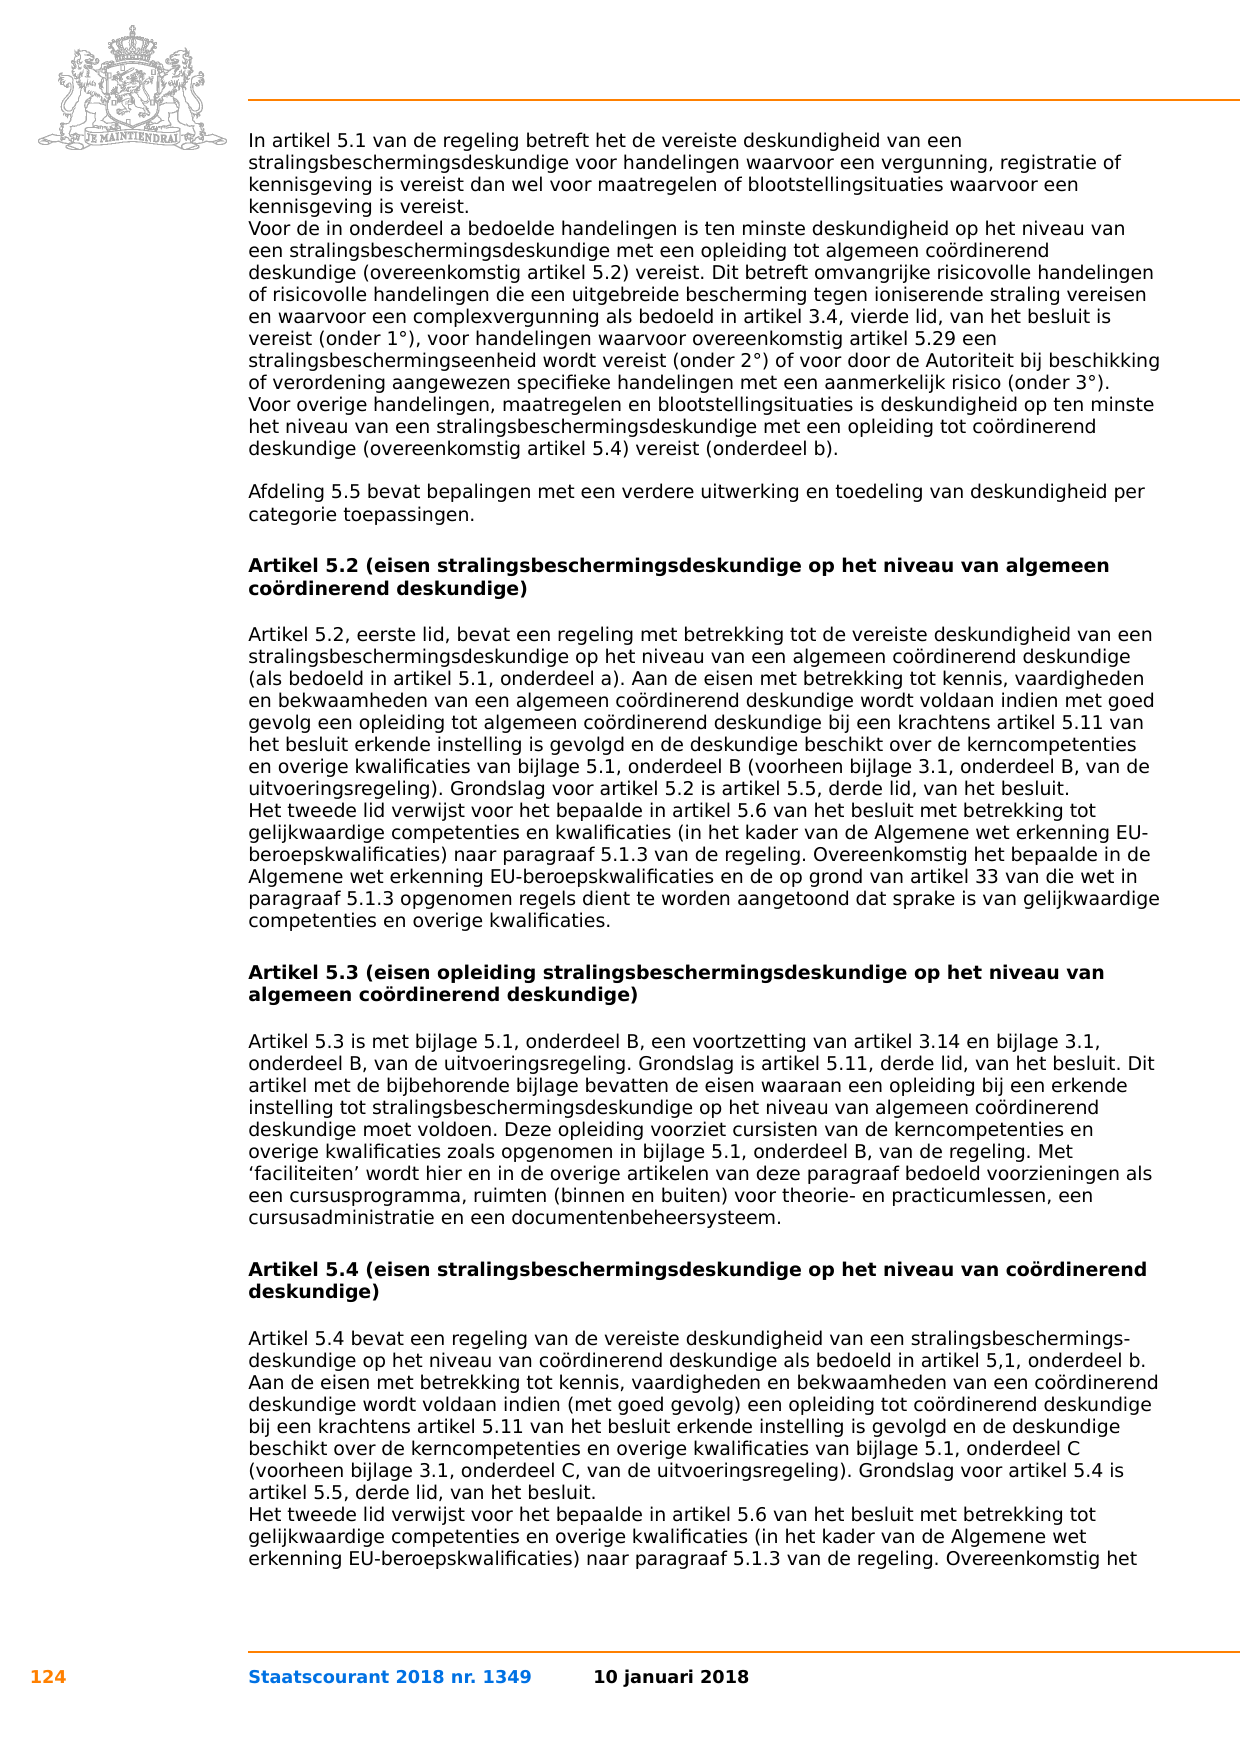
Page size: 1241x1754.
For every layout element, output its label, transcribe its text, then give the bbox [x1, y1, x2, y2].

text Het tweede lid verwijst voor het bepaalde in artikel 5.6 van het besluit met betrekking tot gelijkwaardige competenties en overige kwalificaties (in het kader van de Algemene wet erkenning EU-beroepskwalificaties) naar paragraaf 5.1.3 van de regeling. Overeenkomstig het [248, 1504, 1163, 1569]
text Afdeling 5.5 bevat bepalingen met een verdere uitwerking en toedeling van deskundigheid per categorie toepassingen. [248, 481, 1163, 525]
text Voor de in onderdeel a bedoelde handelingen is ten minste deskundigheid op het niveau van een stralingsbeschermingsdeskundige met een opleiding tot algemeen coördinerend deskundige (overeenkomstig artikel 5.2) vereist. Dit betreft omvangrijke risicovolle handelingen of risicovolle handelingen die een uitgebreide bescherming tegen ioniserende straling vereisen en waarvoor een complexvergunning als bedoeld in artikel 3.4, vierde lid, van het besluit is vereist (onder 1°), voor handelingen waarvoor overeenkomstig artikel 5.29 een stralingsbeschermingseenheid wordt vereist (onder 2°) of voor door de Autoriteit bij beschikking of verordening aangewezen specifieke handelingen met een aanmerkelijk risico (onder 3°). [248, 218, 1163, 394]
text Artikel 5.3 is met bijlage 5.1, onderdeel B, een voortzetting van artikel 3.14 en bijlage 3.1, onderdeel B, van de uitvoeringsregeling. Grondslag is artikel 5.11, derde lid, van het besluit. Dit artikel met de bijbehorende bijlage bevatten de eisen waaraan een opleiding bij een erkende instelling tot stralingsbeschermingsdeskundige op het niveau van algemeen coördinerend deskundige moet voldoen. Deze opleiding voorziet cursisten van de kerncompetenties en overige kwalificaties zoals opgenomen in bijlage 5.1, onderdeel B, van de regeling. Met ‘faciliteiten’ wordt hier en in de overige artikelen van deze paragraaf bedoeld voorzieningen als een cursusprogramma, ruimten (binnen en buiten) voor theorie- en practicumlessen, een cursusadministratie en een documentenbeheersysteem. [248, 1031, 1163, 1229]
picture [38, 25, 227, 150]
text Voor overige handelingen, maatregelen en blootstellingsituaties is deskundigheid op ten minste het niveau van een stralingsbeschermingsdeskundige met een opleiding tot coördinerend deskundige (overeenkomstig artikel 5.4) vereist (onderdeel b). [248, 394, 1163, 459]
subtitle Artikel 5.3 (eisen opleiding stralingsbeschermingsdeskundige op het niveau van algemeen coördinerend deskundige) [248, 962, 1163, 1006]
text In artikel 5.1 van de regeling betreft het de vereiste deskundigheid van een stralingsbeschermingsdeskundige voor handelingen waarvoor een vergunning, registratie of kennisgeving is vereist dan wel voor maatregelen of blootstellingsituaties waarvoor een kennisgeving is vereist. [248, 130, 1163, 218]
text Het tweede lid verwijst voor het bepaalde in artikel 5.6 van het besluit met betrekking tot gelijkwaardige competenties en kwalificaties (in het kader van de Algemene wet erkenning EU-beroepskwalificaties) naar paragraaf 5.1.3 van de regeling. Overeenkomstig het bepaalde in de Algemene wet erkenning EU-beroepskwalificaties en de op grond van artikel 33 van die wet in paragraaf 5.1.3 opgenomen regels dient te worden aangetoond dat sprake is van gelijkwaardige competenties en overige kwalificaties. [248, 800, 1163, 932]
text Artikel 5.4 bevat een regeling van de vereiste deskundigheid van een stralingsbeschermings-deskundige op het niveau van coördinerend deskundige als bedoeld in artikel 5,1, onderdeel b. Aan de eisen met betrekking tot kennis, vaardigheden en bekwaamheden van een coördinerend deskundige wordt voldaan indien (met goed gevolg) een opleiding tot coördinerend deskundige bij een krachtens artikel 5.11 van het besluit erkende instelling is gevolgd en de deskundige beschikt over de kerncompetenties en overige kwalificaties van bijlage 5.1, onderdeel C (voorheen bijlage 3.1, onderdeel C, van de uitvoeringsregeling). Grondslag voor artikel 5.4 is artikel 5.5, derde lid, van het besluit. [248, 1328, 1163, 1504]
subtitle Artikel 5.4 (eisen stralingsbeschermingsdeskundige op het niveau van coördinerend deskundige) [248, 1259, 1163, 1303]
subtitle Artikel 5.2 (eisen stralingsbeschermingsdeskundige op het niveau van algemeen coördinerend deskundige) [248, 555, 1163, 599]
text Artikel 5.2, eerste lid, bevat een regeling met betrekking tot de vereiste deskundigheid van een stralingsbeschermingsdeskundige op het niveau van een algemeen coördinerend deskundige (als bedoeld in artikel 5.1, onderdeel a). Aan de eisen met betrekking tot kennis, vaardigheden en bekwaamheden van een algemeen coördinerend deskundige wordt voldaan indien met goed gevolg een opleiding tot algemeen coördinerend deskundige bij een krachtens artikel 5.11 van het besluit erkende instelling is gevolgd en de deskundige beschikt over de kerncompetenties en overige kwalificaties van bijlage 5.1, onderdeel B (voorheen bijlage 3.1, onderdeel B, van de uitvoeringsregeling). Grondslag voor artikel 5.2 is artikel 5.5, derde lid, van het besluit. [248, 624, 1163, 800]
